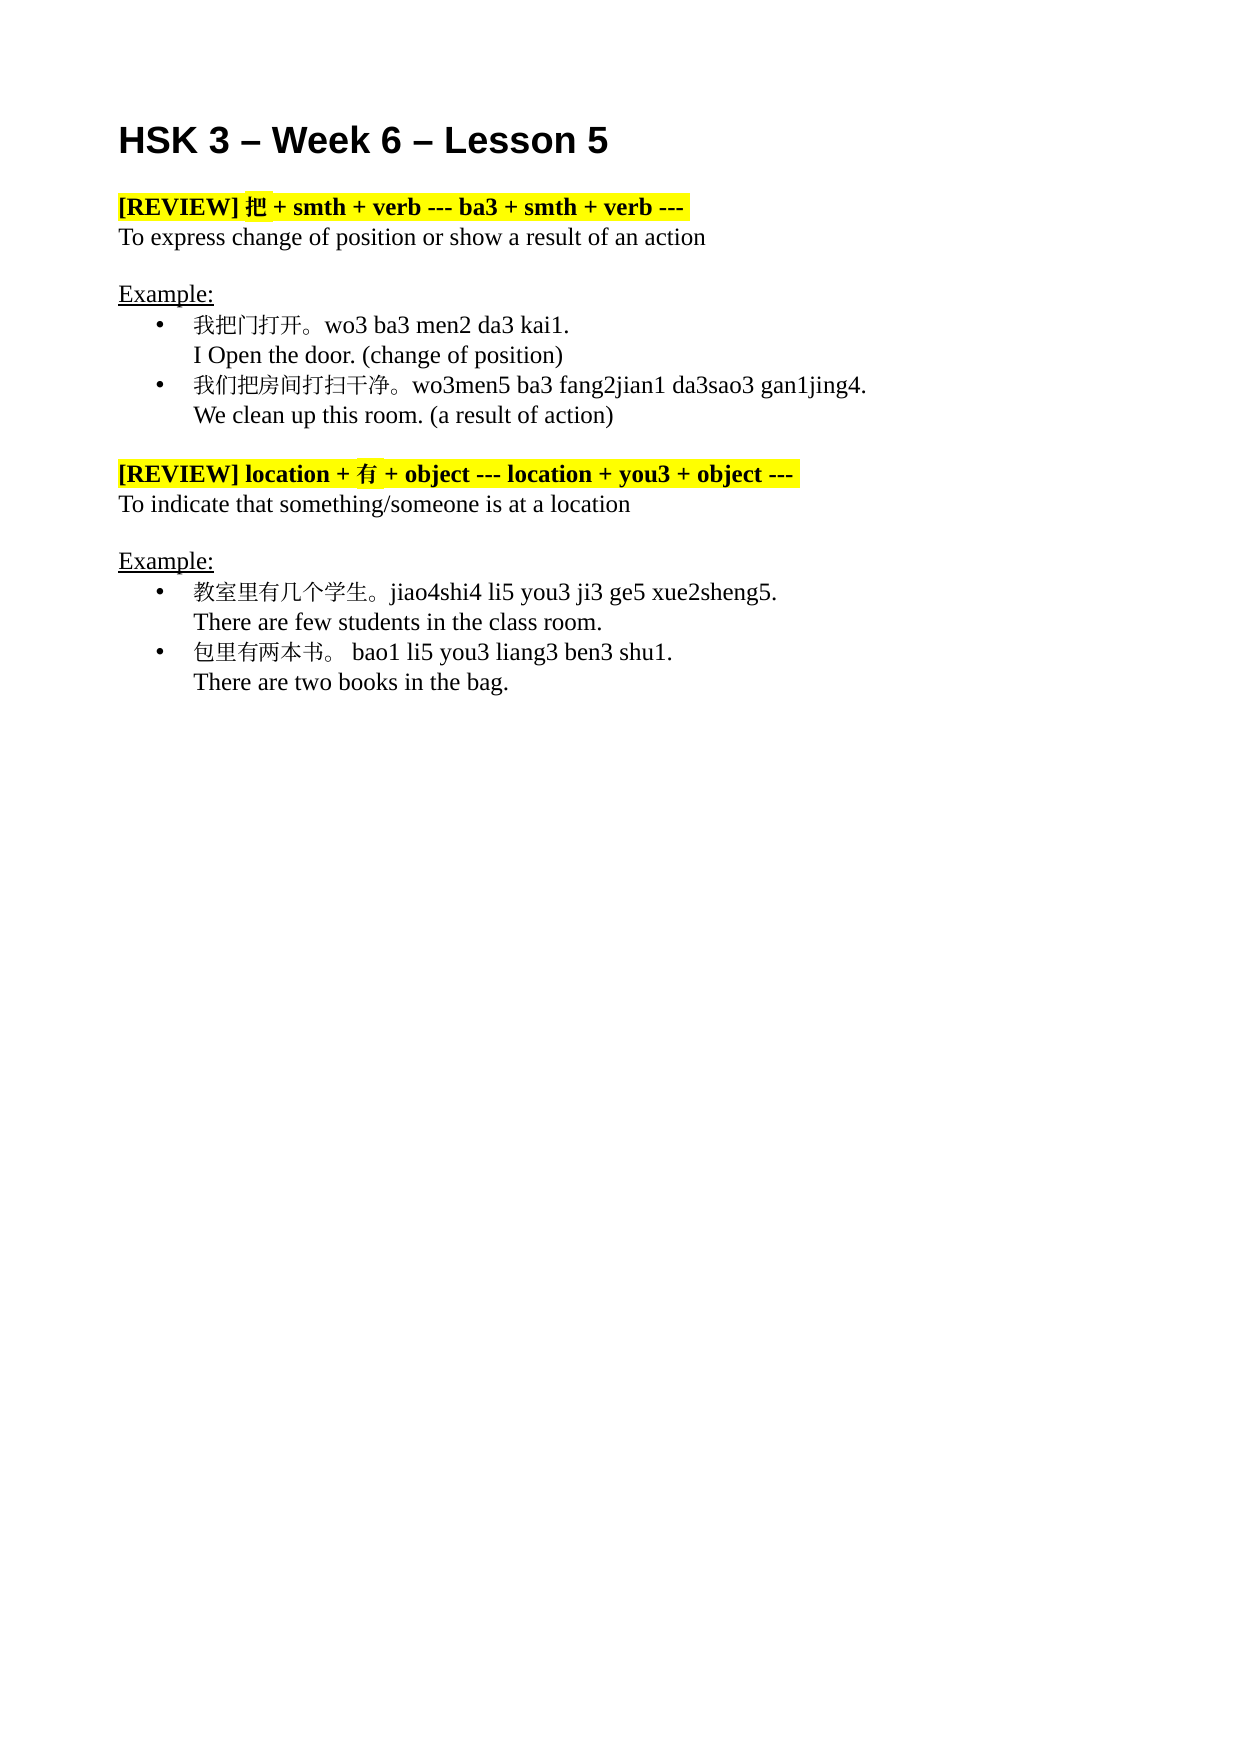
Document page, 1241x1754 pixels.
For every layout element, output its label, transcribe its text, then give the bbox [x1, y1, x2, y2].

list There are two books in the bag. [156, 667, 1122, 696]
list 包里有两本书。 bao1 li5 you3 liang3 ben3 shu1. [156, 635, 1122, 667]
list We clean up this room. (a result of action) [156, 400, 1122, 429]
list 我们把房间打扫干净。wo3men5 ba3 fang2jian1 da3sao3 gan1jing4. [156, 368, 1122, 400]
list I Open the door. (change of position) [156, 340, 1122, 368]
text [REVIEW] 把 + smth + verb --- ba3 + smth + verb --- [118, 191, 1122, 222]
text HSK 3 – Week 6 – Lesson 5 [118, 118, 1122, 162]
text Example: [118, 279, 1122, 308]
list 我把门打开。wo3 ba3 men2 da3 kai1. [156, 308, 1122, 340]
text [REVIEW] location + 有 + object --- location + you3 + object --- [118, 457, 1122, 489]
text Example: [118, 546, 1122, 575]
list There are few students in the class room. [156, 607, 1122, 635]
list 教室里有几个学生。jiao4shi4 li5 you3 ji3 ge5 xue2sheng5. [156, 575, 1122, 607]
text To express change of position or show a result of an action [118, 222, 1122, 251]
text To indicate that something/someone is at a location [118, 489, 1122, 518]
